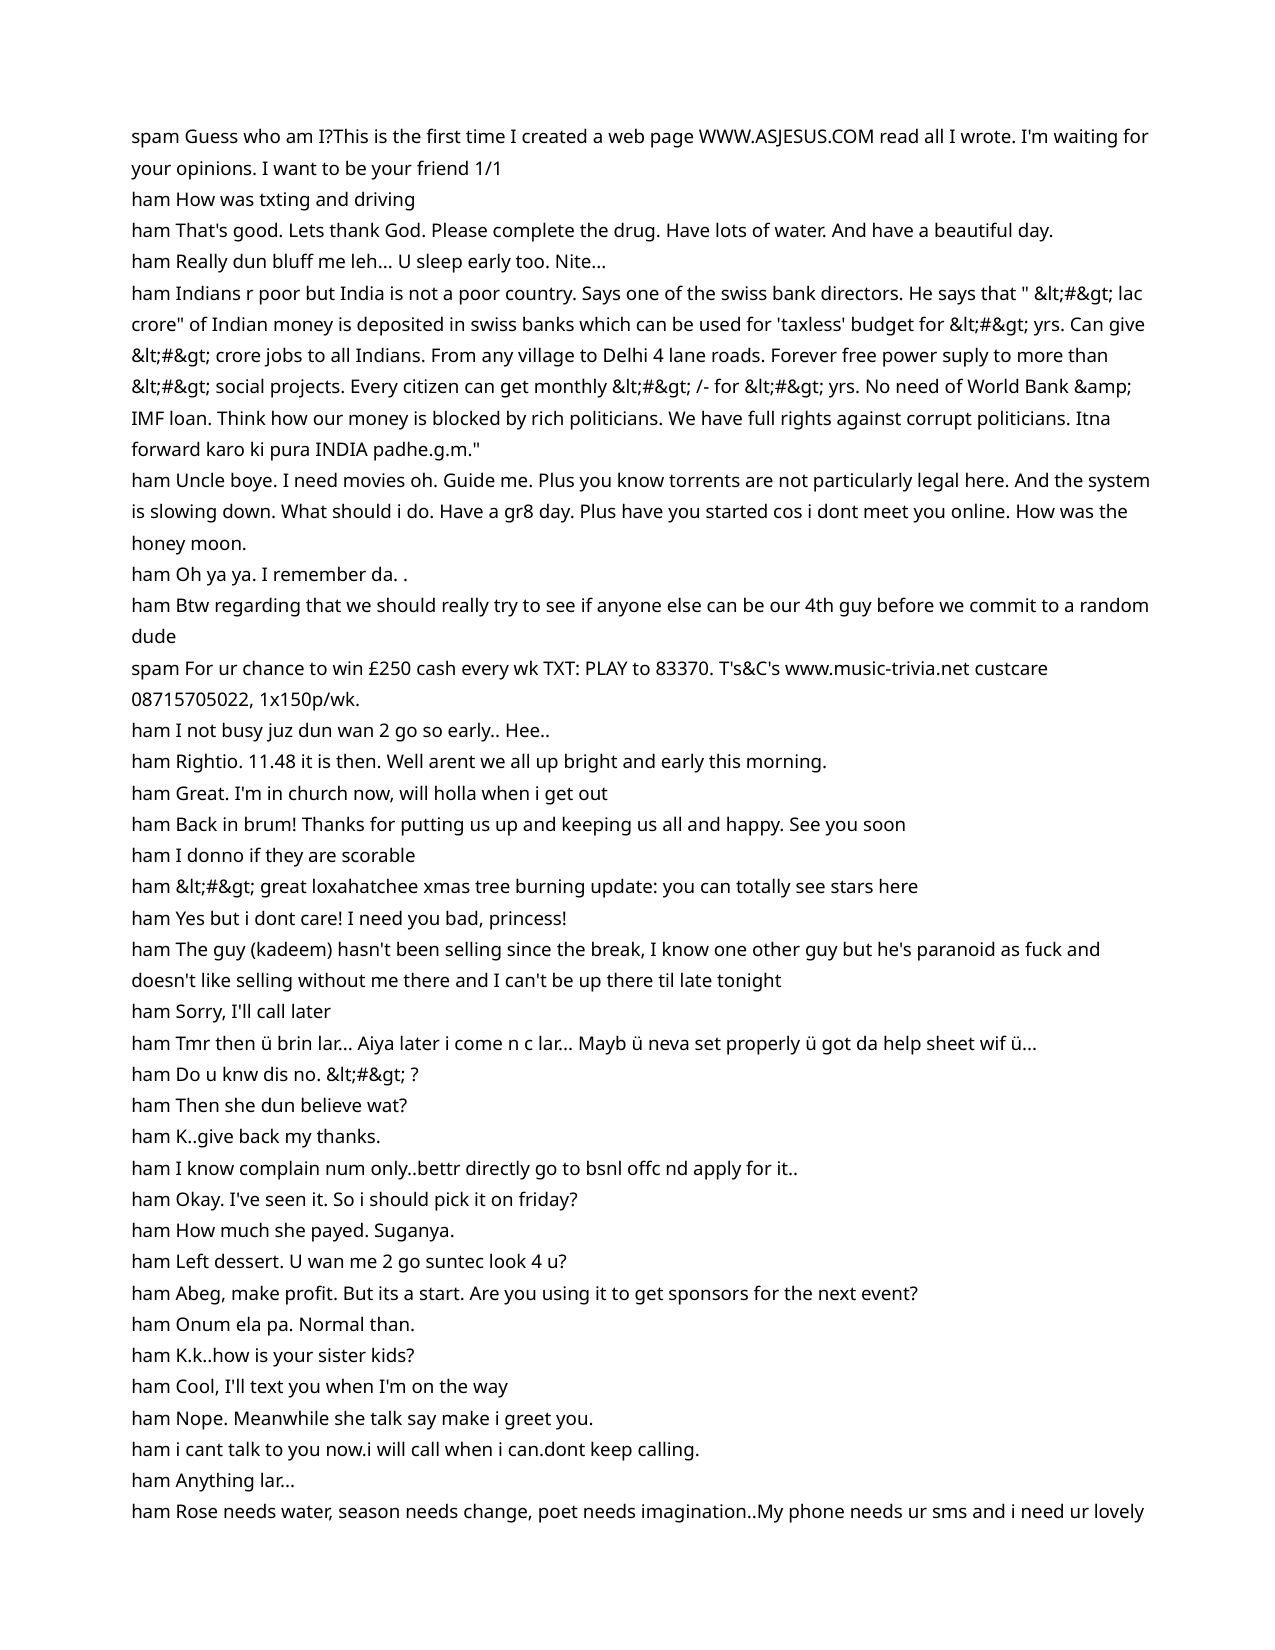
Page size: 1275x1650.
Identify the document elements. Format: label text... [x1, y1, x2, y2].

table_cell ham Okay. I've seen it. So i should pick it on friday? [131, 1181, 1157, 1212]
table_cell ham I know complain num only..bettr directly go to bsnl offc nd apply for it.. [131, 1149, 1157, 1181]
table_cell ham Uncle boye. I need movies oh. Guide me. Plus you know torrents are not particularly legal here. And the system is slowing down. What should i do. Have a gr8 day. Plus have you started cos i dont meet you online. How was the honey moon. [131, 462, 1157, 556]
table_cell [118, 1431, 131, 1462]
table_cell [118, 1212, 131, 1243]
table_cell [118, 243, 131, 274]
table_cell ham Great. I'm in church now, will holla when i get out [131, 774, 1157, 806]
table_cell ham The guy (kadeem) hasn't been selling since the break, I know one other guy but he's paranoid as fuck and doesn't like selling without me there and I can't be up there til late tonight [131, 931, 1157, 993]
table_cell ham Yes but i dont care! I need you bad, princess! [131, 899, 1157, 931]
table_cell [118, 1149, 131, 1181]
table_cell ham Do u knw dis no. &lt;#&gt; ? [131, 1056, 1157, 1087]
table_cell ham Sorry, I'll call later [131, 993, 1157, 1024]
table_cell ham K..give back my thanks. [131, 1118, 1157, 1149]
table_cell ham &lt;#&gt; great loxahatchee xmas tree burning update: you can totally see stars here [131, 868, 1157, 899]
table_cell [118, 118, 131, 181]
table_cell [118, 1274, 131, 1306]
table_cell [118, 1243, 131, 1274]
table_cell ham Anything lar... [131, 1462, 1157, 1493]
table_cell [118, 1024, 131, 1056]
table_cell [118, 181, 131, 212]
table_cell [118, 556, 131, 587]
table_cell [118, 212, 131, 243]
table_cell [118, 1306, 131, 1337]
table_cell [118, 462, 131, 556]
table_cell [118, 1181, 131, 1212]
table_cell [118, 1056, 131, 1087]
table_cell [118, 1337, 131, 1368]
table_cell [118, 931, 131, 993]
table_cell ham Nope. Meanwhile she talk say make i greet you. [131, 1399, 1157, 1431]
table_cell [118, 743, 131, 774]
table_cell ham I donno if they are scorable [131, 837, 1157, 868]
table_cell [118, 868, 131, 899]
table_cell [118, 1462, 131, 1493]
table_cell ham Cool, I'll text you when I'm on the way [131, 1368, 1157, 1399]
table_cell spam For ur chance to win £250 cash every wk TXT: PLAY to 83370. T's&C's www.music-trivia.net custcare 08715705022, 1x150p/wk. [131, 649, 1157, 712]
table_cell [118, 649, 131, 712]
table_cell ham Really dun bluff me leh... U sleep early too. Nite... [131, 243, 1157, 274]
table_cell [118, 1493, 131, 1524]
table_cell [118, 1087, 131, 1118]
table_cell ham Btw regarding that we should really try to see if anyone else can be our 4th guy before we commit to a random dude [131, 587, 1157, 649]
table_cell ham Rose needs water, season needs change, poet needs imagination..My phone needs ur sms and i need ur lovely [131, 1493, 1157, 1524]
table_cell [118, 993, 131, 1024]
table_cell [118, 1118, 131, 1149]
table_cell [118, 899, 131, 931]
table_cell ham That's good. Lets thank God. Please complete the drug. Have lots of water. And have a beautiful day. [131, 212, 1157, 243]
table_cell ham Back in brum! Thanks for putting us up and keeping us all and happy. See you soon [131, 806, 1157, 837]
table_cell ham Indians r poor but India is not a poor country. Says one of the swiss bank directors. He says that " &lt;#&gt; lac crore" of Indian money is deposited in swiss banks which can be used for 'taxless' budget for &lt;#&gt; yrs. Can give &lt;#&gt; crore jobs to all Indians. From any village to Delhi 4 lane roads. Forever free power suply to more than &lt;#&gt; social projects. Every citizen can get monthly &lt;#&gt; /- for &lt;#&gt; yrs. No need of World Bank &amp; IMF loan. Think how our money is blocked by rich politicians. We have full rights against corrupt politicians. Itna forward karo ki pura INDIA padhe.g.m." [131, 274, 1157, 462]
table_cell [118, 587, 131, 649]
table_cell ham How was txting and driving [131, 181, 1157, 212]
table_cell [118, 712, 131, 743]
table_cell ham Left dessert. U wan me 2 go suntec look 4 u? [131, 1243, 1157, 1274]
table_cell spam Guess who am I?This is the first time I created a web page WWW.ASJESUS.COM read all I wrote. I'm waiting for your opinions. I want to be your friend 1/1 [131, 118, 1157, 181]
table_cell ham Then she dun believe wat? [131, 1087, 1157, 1118]
table_cell [118, 837, 131, 868]
table_cell ham I not busy juz dun wan 2 go so early.. Hee.. [131, 712, 1157, 743]
table_cell [118, 1399, 131, 1431]
table_cell ham Onum ela pa. Normal than. [131, 1306, 1157, 1337]
table_cell [118, 1368, 131, 1399]
table_cell ham K.k..how is your sister kids? [131, 1337, 1157, 1368]
table_cell [118, 274, 131, 462]
table_cell ham i cant talk to you now.i will call when i can.dont keep calling. [131, 1431, 1157, 1462]
table_cell ham How much she payed. Suganya. [131, 1212, 1157, 1243]
table_cell ham Rightio. 11.48 it is then. Well arent we all up bright and early this morning. [131, 743, 1157, 774]
table_cell ham Oh ya ya. I remember da. . [131, 556, 1157, 587]
table_cell [118, 774, 131, 806]
table_cell ham Tmr then ü brin lar... Aiya later i come n c lar... Mayb ü neva set properly ü got da help sheet wif ü... [131, 1024, 1157, 1056]
table_cell [118, 806, 131, 837]
table_cell ham Abeg, make profit. But its a start. Are you using it to get sponsors for the next event? [131, 1274, 1157, 1306]
